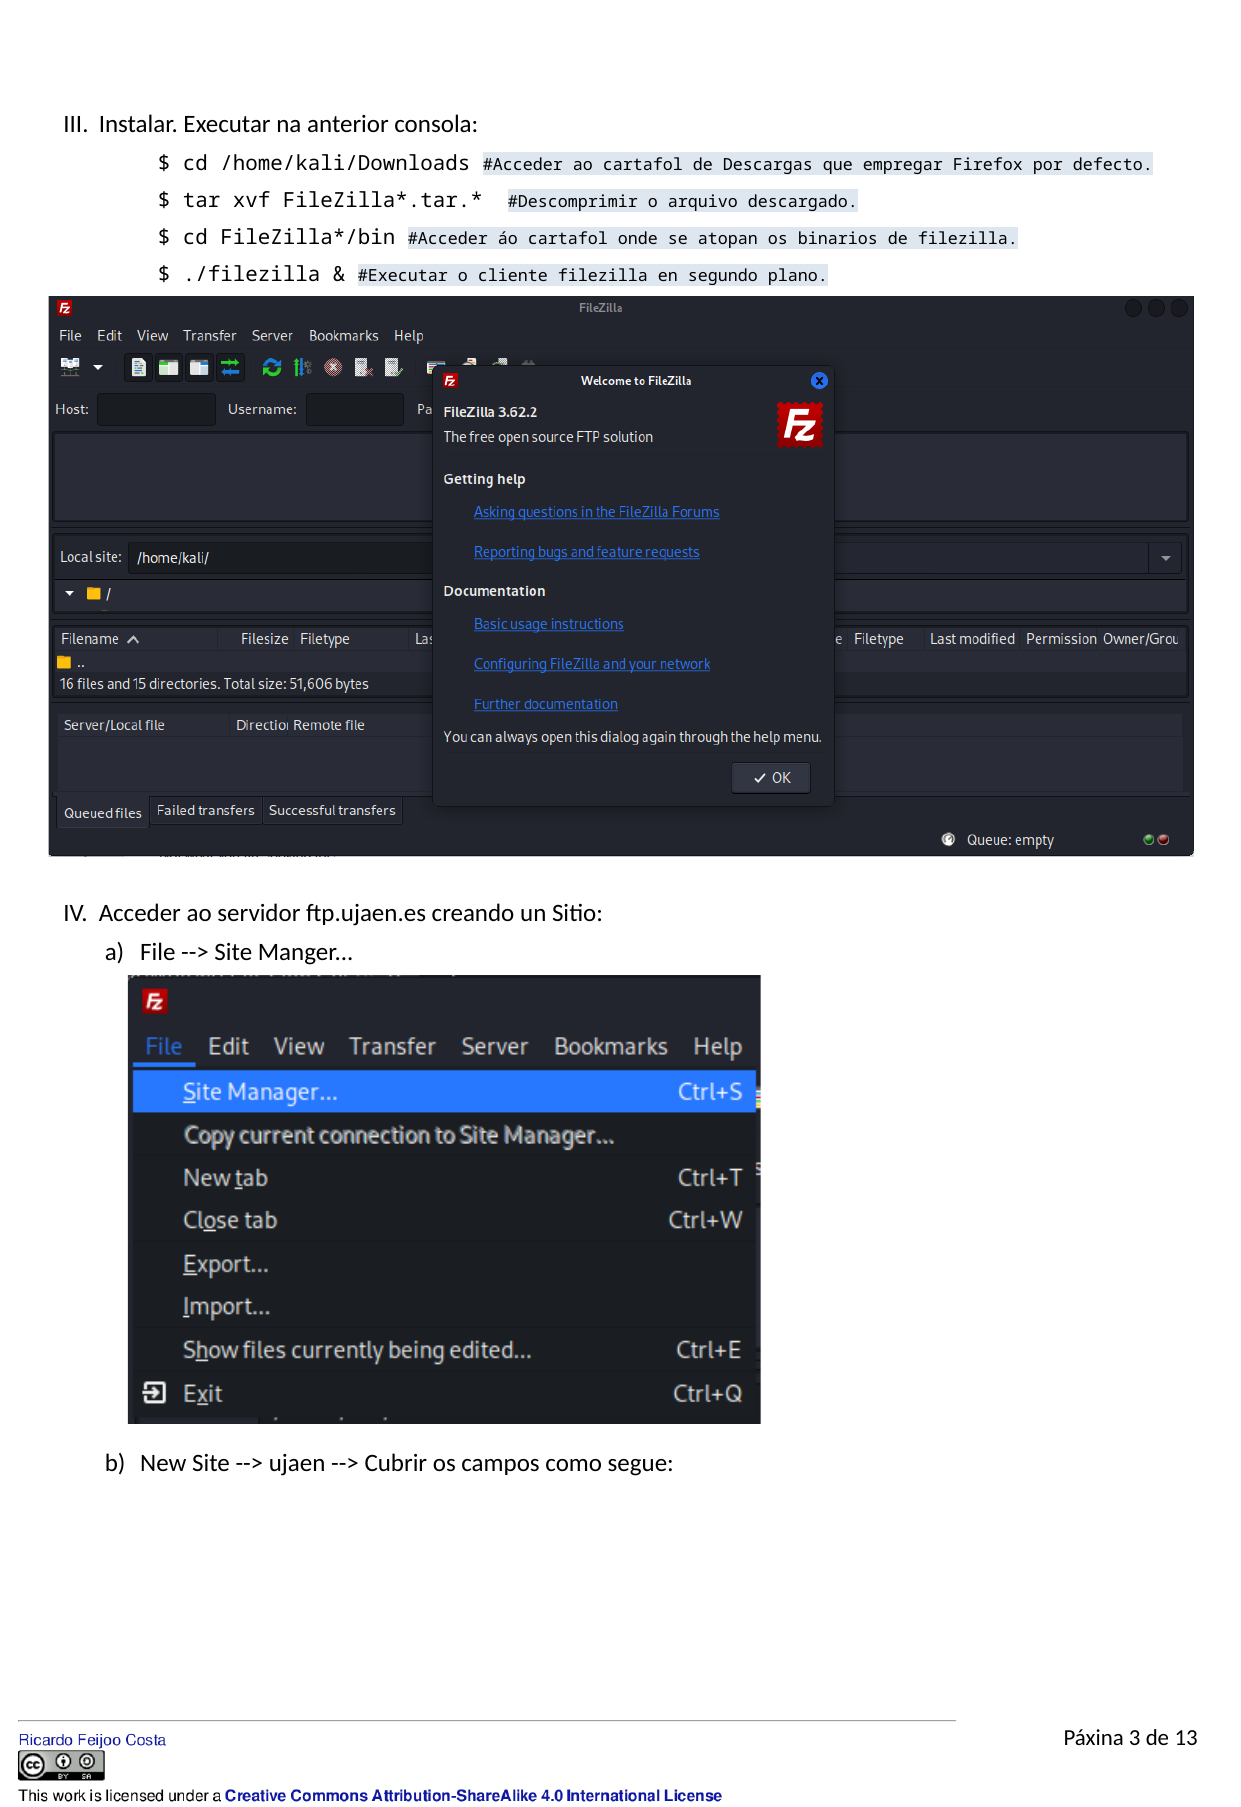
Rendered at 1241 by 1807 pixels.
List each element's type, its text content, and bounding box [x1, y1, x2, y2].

list $ cd FileZilla*/bin #Acceder áo cartafol onde se atopan os binarios de filezilla. [122, 222, 1197, 251]
list File --> Site Manger... [104, 936, 1197, 967]
list $ ./filezilla & #Executar o cliente filezilla en segundo plano. [122, 259, 1197, 288]
list $ cd /home/kali/Downloads #Acceder ao cartafol de Descargas que empregar Firefox por defecto. [122, 148, 1197, 176]
list Acceder ao servidor ftp.ujaen.es creando un Sitio: [63, 897, 1197, 927]
picture [127, 975, 761, 1424]
picture [48, 296, 1194, 857]
picture [8, 1715, 957, 1806]
list Instalar. Executar na anterior consola: [63, 108, 1197, 139]
list $ tar xvf FileZilla*.tar.* #Descomprimir o arquivo descargado. [122, 185, 1197, 213]
list New Site --> ujaen --> Cubrir os campos como segue: [104, 1447, 1197, 1477]
